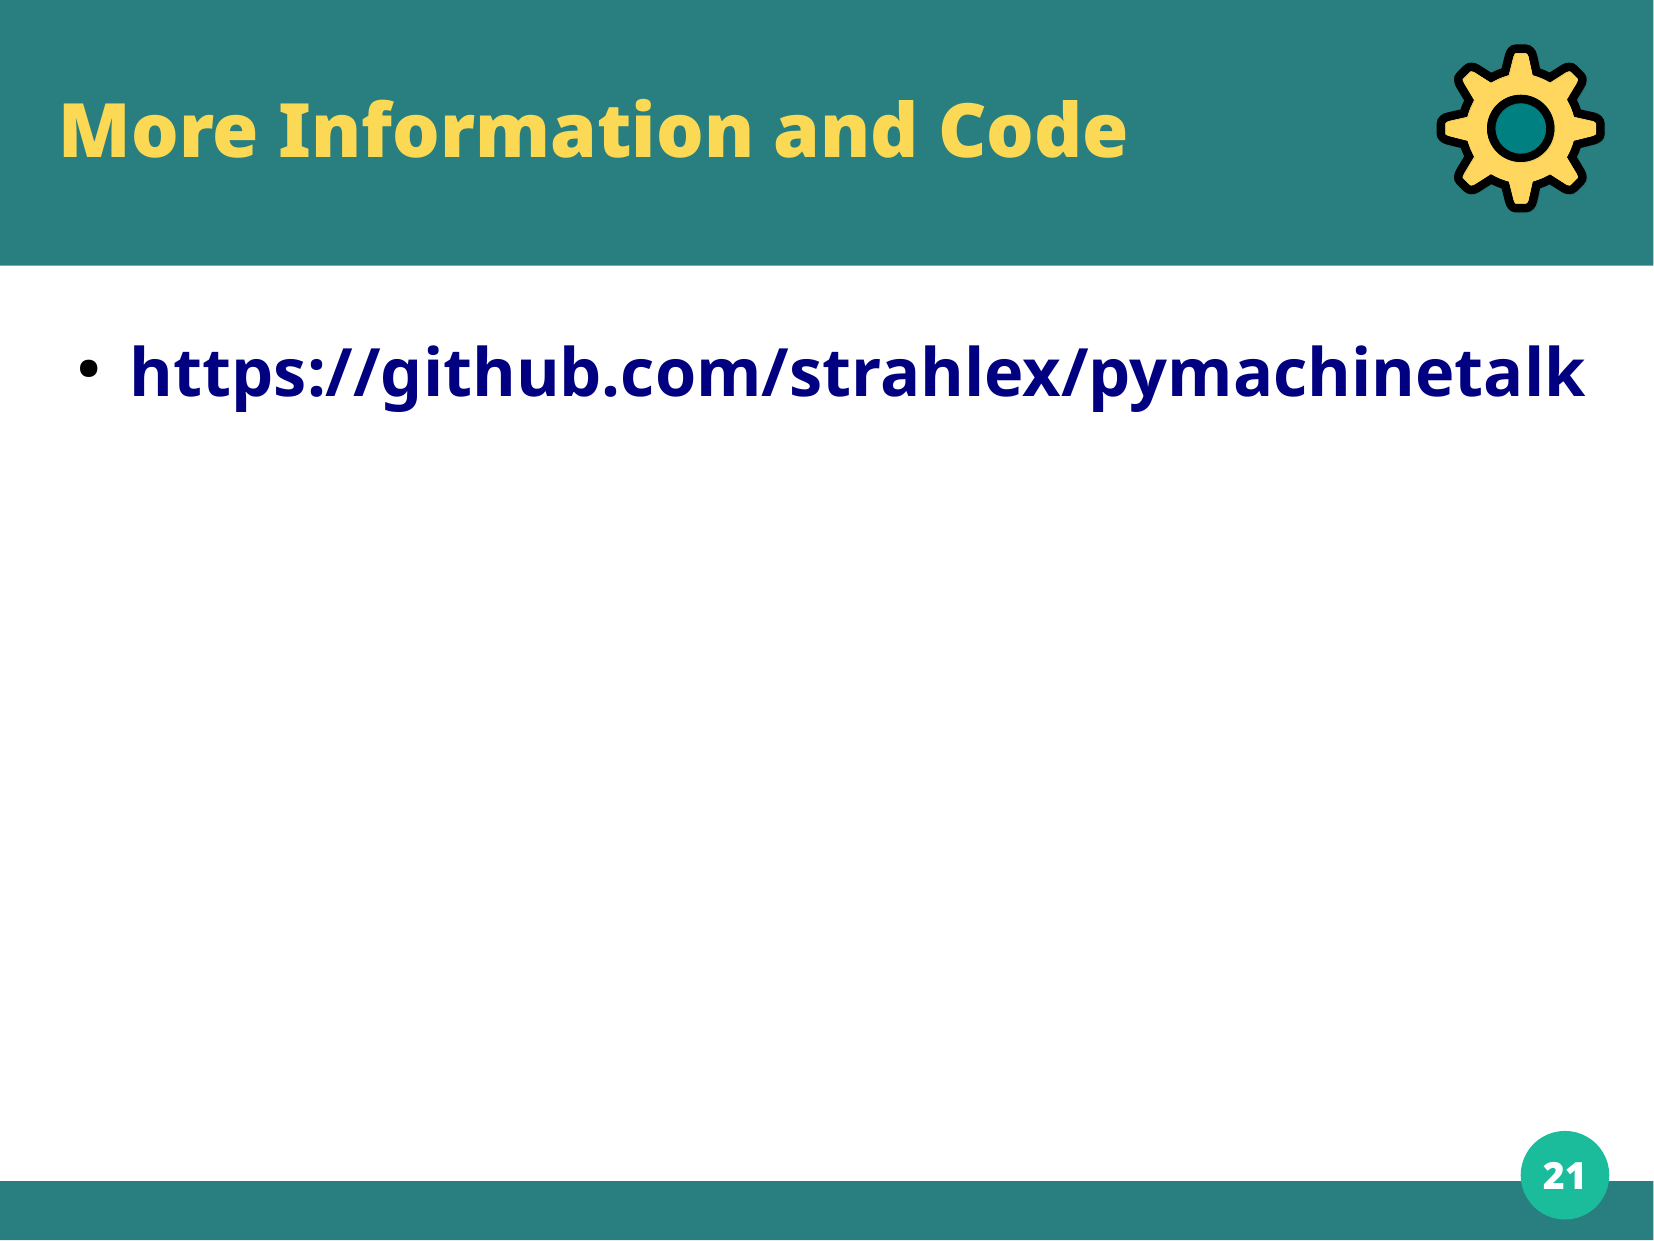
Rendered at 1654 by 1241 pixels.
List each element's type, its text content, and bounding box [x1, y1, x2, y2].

list https://github.com/strahlex/pymachinetalk [59, 324, 1595, 1152]
title More Information and Code [59, 49, 1595, 207]
